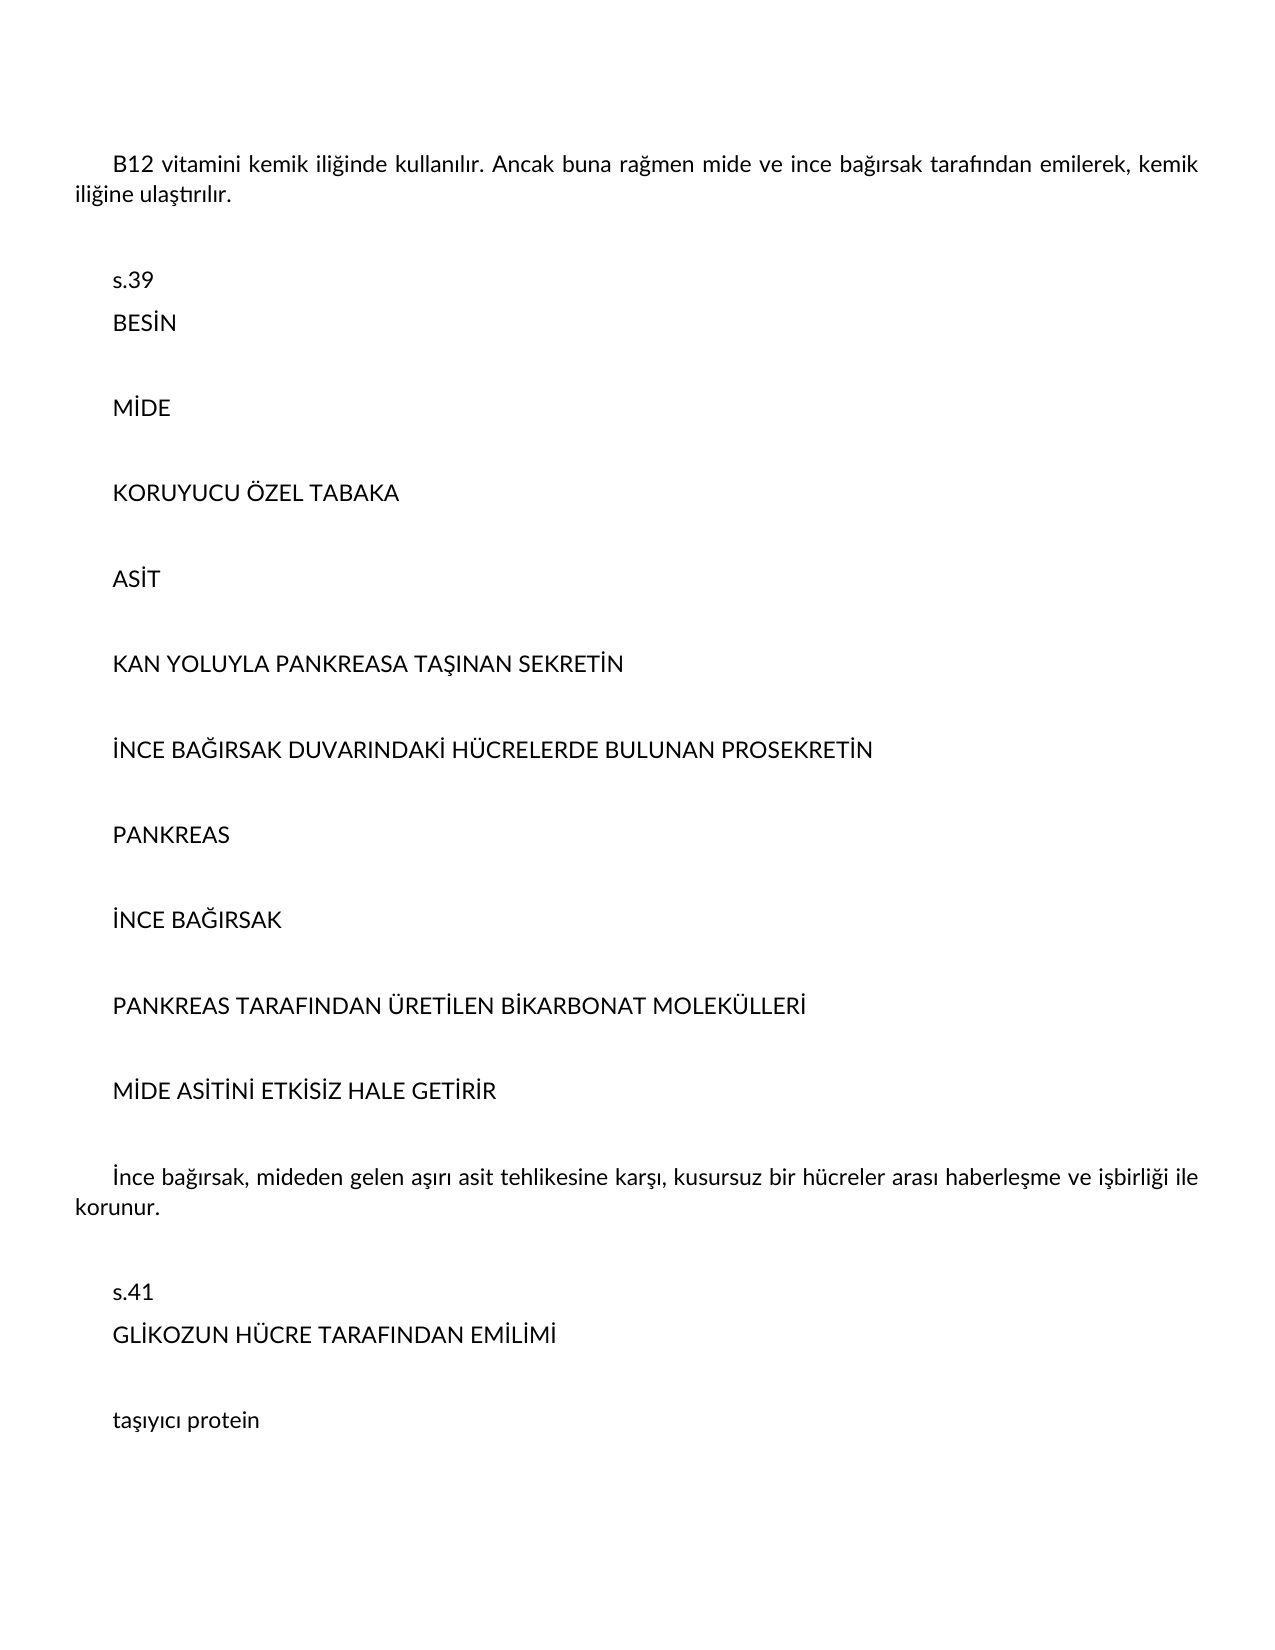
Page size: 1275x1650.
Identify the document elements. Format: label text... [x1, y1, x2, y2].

text İNCE BAĞIRSAK DUVARINDAKİ HÜCRELERDE BULUNAN PROSEKRETİN [75, 735, 1200, 763]
text B12 vitamini kemik iliğinde kullanılır. Ancak buna rağmen mide ve ince bağırsak tarafından emilerek, kemik iliğine ulaştırılır. [75, 150, 1200, 208]
text KAN YOLUYLA PANKREASA TAŞINAN SEKRETİN [75, 650, 1200, 677]
text MİDE [75, 394, 1200, 421]
text İNCE BAĞIRSAK [75, 906, 1200, 934]
text s.39 [75, 266, 1200, 293]
text İnce bağırsak, mideden gelen aşırı asit tehlikesine karşı, kusursuz bir hücreler arası haberleşme ve işbirliği ile korunur. [75, 1162, 1200, 1220]
text taşıyıcı protein [75, 1406, 1200, 1434]
text PANKREAS [75, 821, 1200, 848]
text BESİN [75, 308, 1200, 336]
text KORUYUCU ÖZEL TABAKA [75, 479, 1200, 507]
text MİDE ASİTİNİ ETKİSİZ HALE GETİRİR [75, 1077, 1200, 1104]
text GLİKOZUN HÜCRE TARAFINDAN EMİLİMİ [75, 1321, 1200, 1348]
text s.41 [75, 1278, 1200, 1306]
text ASİT [75, 564, 1200, 592]
text PANKREAS TARAFINDAN ÜRETİLEN BİKARBONAT MOLEKÜLLERİ [75, 992, 1200, 1019]
